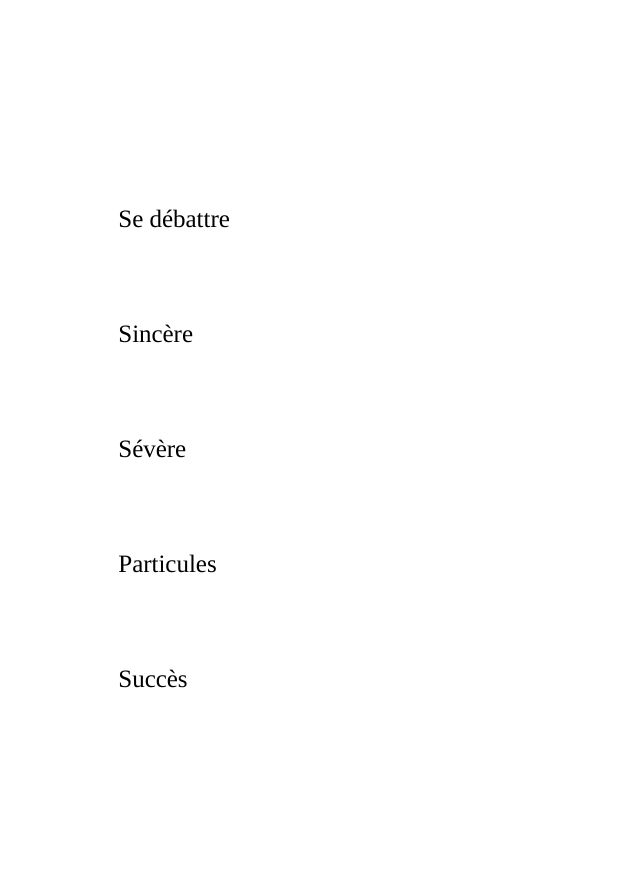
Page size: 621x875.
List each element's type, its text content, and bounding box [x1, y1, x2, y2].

text Particules [118, 549, 502, 578]
text Sévère [118, 434, 502, 463]
text Sincère [118, 319, 502, 348]
text Se débattre [118, 204, 502, 233]
text Succès [118, 664, 502, 693]
